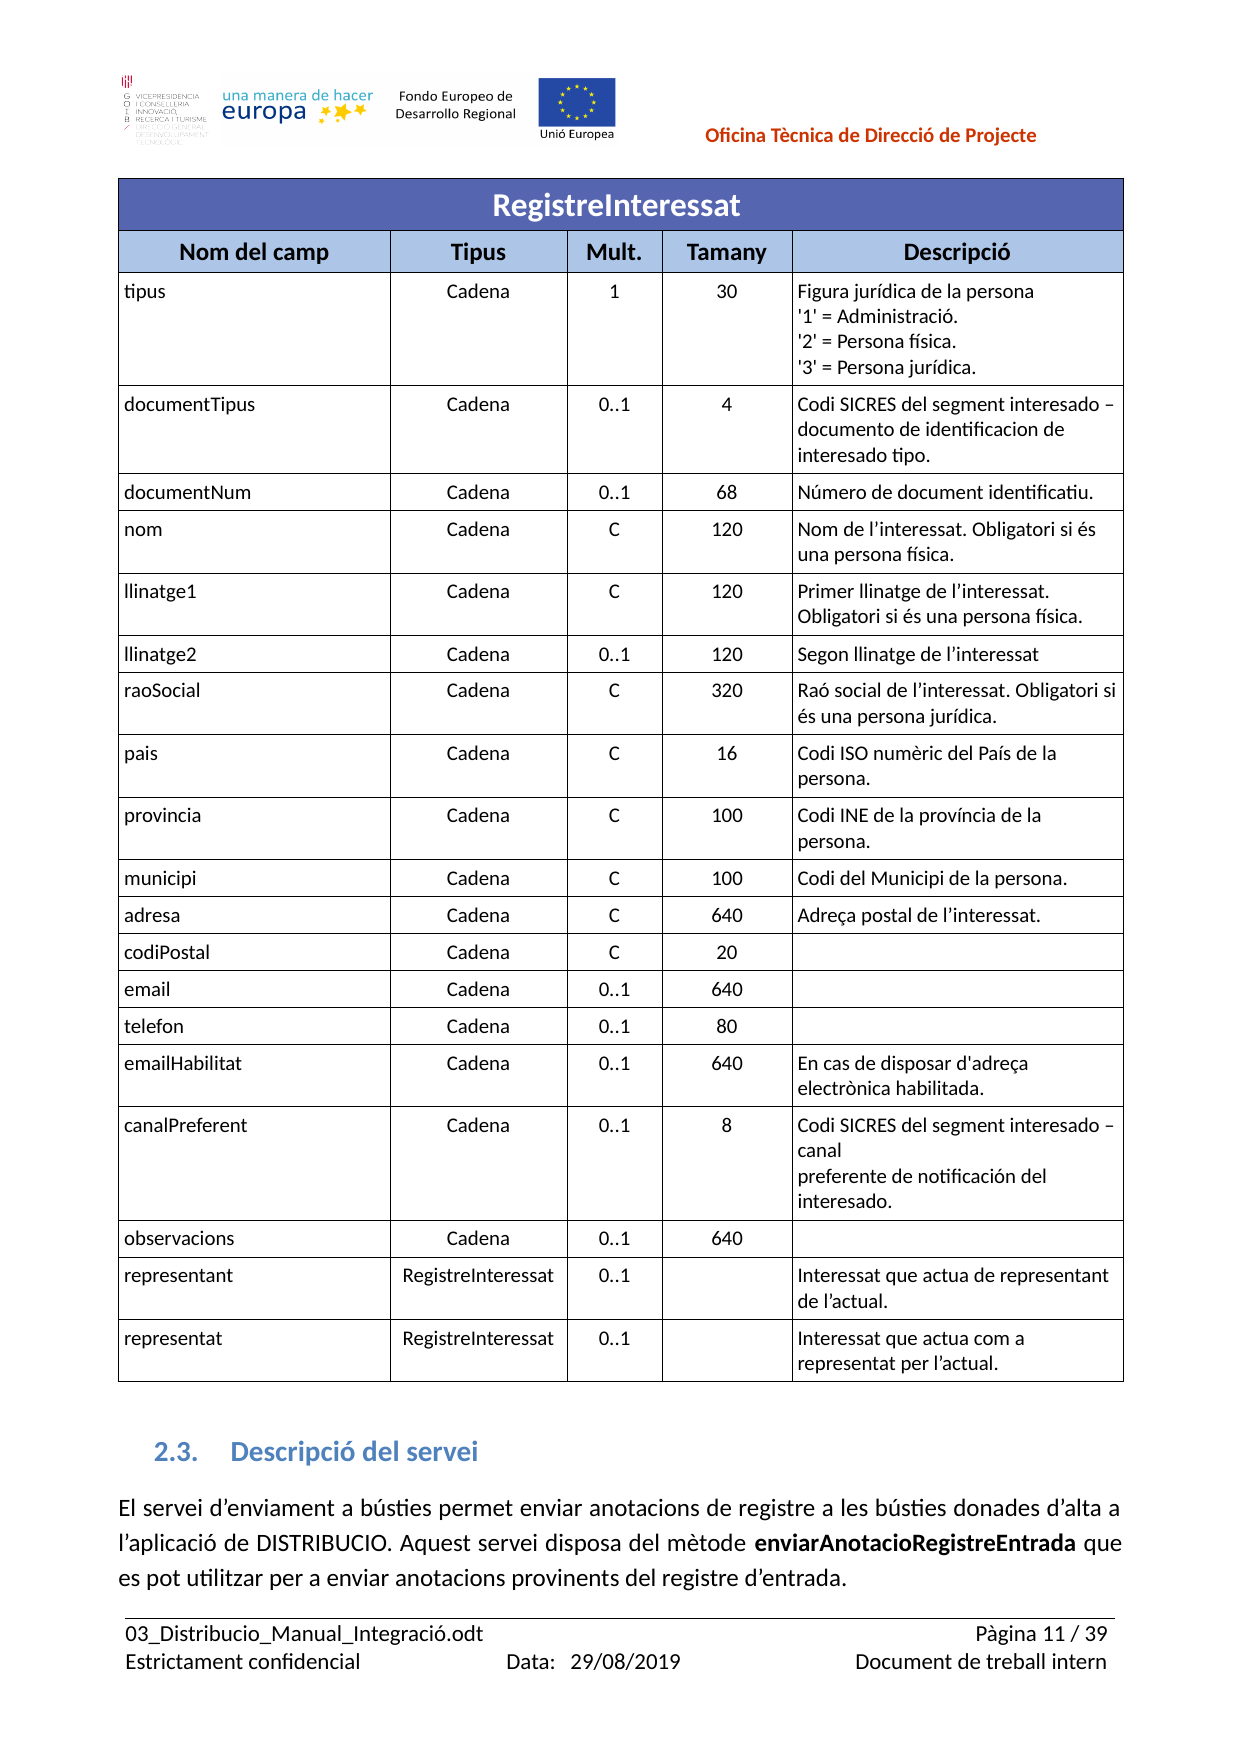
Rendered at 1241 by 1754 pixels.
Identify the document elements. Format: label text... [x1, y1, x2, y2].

table_cell Cadena [391, 386, 567, 473]
table_cell Codi SICRES del segment interesado – canal preferente de notificación del interesado. [793, 1107, 1123, 1219]
table_cell C [568, 574, 662, 635]
table_cell 30 [663, 273, 792, 385]
table_cell RegistreInteressat [391, 1320, 567, 1381]
picture [118, 73, 213, 147]
table_cell Primer llinatge de l’interessat. Obligatori si és una persona física. [793, 574, 1123, 635]
table_header RegistreInteressat [119, 179, 1123, 230]
table_cell [793, 1221, 1123, 1257]
table_cell Codi SICRES del segment interesado – documento de identificacion de interesado tipo. [793, 386, 1123, 473]
table_cell 8 [663, 1107, 792, 1219]
table_cell Codi del Municipi de la persona. [793, 860, 1123, 896]
subtitle Descripció del servei [153, 1433, 1122, 1468]
table_cell [793, 1008, 1123, 1044]
table_cell 640 [663, 897, 792, 933]
table_cell C [568, 934, 662, 970]
table_cell C [568, 735, 662, 797]
table_cell 0..1 [568, 1008, 662, 1044]
table_cell canalPreferent [119, 1107, 390, 1219]
table_cell llinatge2 [119, 636, 390, 672]
table_cell 4 [663, 386, 792, 473]
table_cell Cadena [391, 860, 567, 896]
table_cell Segon llinatge de l’interessat [793, 636, 1123, 672]
table_cell 0..1 [568, 386, 662, 473]
table_cell Cadena [391, 511, 567, 572]
table_cell telefon [119, 1008, 390, 1044]
table_cell emailHabilitat [119, 1045, 390, 1106]
table_cell raoSocial [119, 673, 390, 734]
table_cell Figura jurídica de la persona '1' = Administració. '2' = Persona física. '3' = Persona jurídica. [793, 273, 1123, 385]
table_cell Descripció [793, 231, 1123, 272]
table_cell 0..1 [568, 1320, 662, 1381]
table_cell Tipus [391, 231, 567, 272]
table_cell email [119, 971, 390, 1007]
table_cell Codi ISO numèric del País de la persona. [793, 735, 1123, 797]
table_cell 0..1 [568, 1107, 662, 1219]
table_cell 100 [663, 798, 792, 859]
table_cell 0..1 [568, 636, 662, 672]
table_cell [663, 1258, 792, 1319]
table_cell Codi INE de la província de la persona. [793, 798, 1123, 859]
picture [219, 73, 621, 147]
table_cell Cadena [391, 971, 567, 1007]
table_cell Tamany [663, 231, 792, 272]
table_cell Interessat que actua com a representat per l’actual. [793, 1320, 1123, 1381]
table_cell Cadena [391, 636, 567, 672]
table_cell Nom del camp [119, 231, 390, 272]
table_cell 0..1 [568, 474, 662, 510]
table_cell municipi [119, 860, 390, 896]
table_cell pais [119, 735, 390, 797]
table_cell Cadena [391, 934, 567, 970]
table_cell 0..1 [568, 1221, 662, 1257]
table_cell provincia [119, 798, 390, 859]
table_cell C [568, 897, 662, 933]
table_cell nom [119, 511, 390, 572]
table_cell Cadena [391, 474, 567, 510]
table_cell C [568, 798, 662, 859]
text El servei d’enviament a bústies permet enviar anotacions de registre a les bústies donades d’alta a l’aplicació de DISTRIBUCIO. Aquest servei disposa del mètode enviarAnotacioRegistreEntrada que es pot utilitzar per a enviar anotacions provinents del registre d’entrada. [118, 1492, 1122, 1592]
table_cell 640 [663, 971, 792, 1007]
table_cell Número de document identificatiu. [793, 474, 1123, 510]
table_cell Cadena [391, 798, 567, 859]
table_cell 640 [663, 1221, 792, 1257]
table_cell representant [119, 1258, 390, 1319]
table_cell 20 [663, 934, 792, 970]
table_cell documentNum [119, 474, 390, 510]
table_cell Cadena [391, 1221, 567, 1257]
table_cell documentTipus [119, 386, 390, 473]
table_cell 120 [663, 636, 792, 672]
table_cell C [568, 673, 662, 734]
table_cell Mult. [568, 231, 662, 272]
table_cell Cadena [391, 574, 567, 635]
table_cell 320 [663, 673, 792, 734]
table_cell tipus [119, 273, 390, 385]
table_cell Cadena [391, 1045, 567, 1106]
table_cell 120 [663, 511, 792, 572]
table_cell Cadena [391, 897, 567, 933]
table_cell Nom de l’interessat. Obligatori si és una persona física. [793, 511, 1123, 572]
table_cell Interessat que actua de representant de l’actual. [793, 1258, 1123, 1319]
table_cell [663, 1320, 792, 1381]
table_cell adresa [119, 897, 390, 933]
table_cell [793, 934, 1123, 970]
table_cell Cadena [391, 673, 567, 734]
table_cell codiPostal [119, 934, 390, 970]
table_cell 1 [568, 273, 662, 385]
table_cell Raó social de l’interessat. Obligatori si és una persona jurídica. [793, 673, 1123, 734]
table_cell 640 [663, 1045, 792, 1106]
table_cell 68 [663, 474, 792, 510]
table_cell Cadena [391, 1107, 567, 1219]
table_cell C [568, 860, 662, 896]
table_cell [793, 971, 1123, 1007]
table_cell 80 [663, 1008, 792, 1044]
table_cell En cas de disposar d'adreça electrònica habilitada. [793, 1045, 1123, 1106]
table_cell C [568, 511, 662, 572]
table_cell Cadena [391, 273, 567, 385]
table_cell observacions [119, 1221, 390, 1257]
table_cell 0..1 [568, 1258, 662, 1319]
table_cell 0..1 [568, 971, 662, 1007]
table_cell 120 [663, 574, 792, 635]
table_cell Cadena [391, 1008, 567, 1044]
table_cell 0..1 [568, 1045, 662, 1106]
table_cell 100 [663, 860, 792, 896]
table_cell llinatge1 [119, 574, 390, 635]
table_cell Adreça postal de l’interessat. [793, 897, 1123, 933]
table_cell representat [119, 1320, 390, 1381]
table_cell RegistreInteressat [391, 1258, 567, 1319]
table_cell 16 [663, 735, 792, 797]
table_cell Cadena [391, 735, 567, 797]
